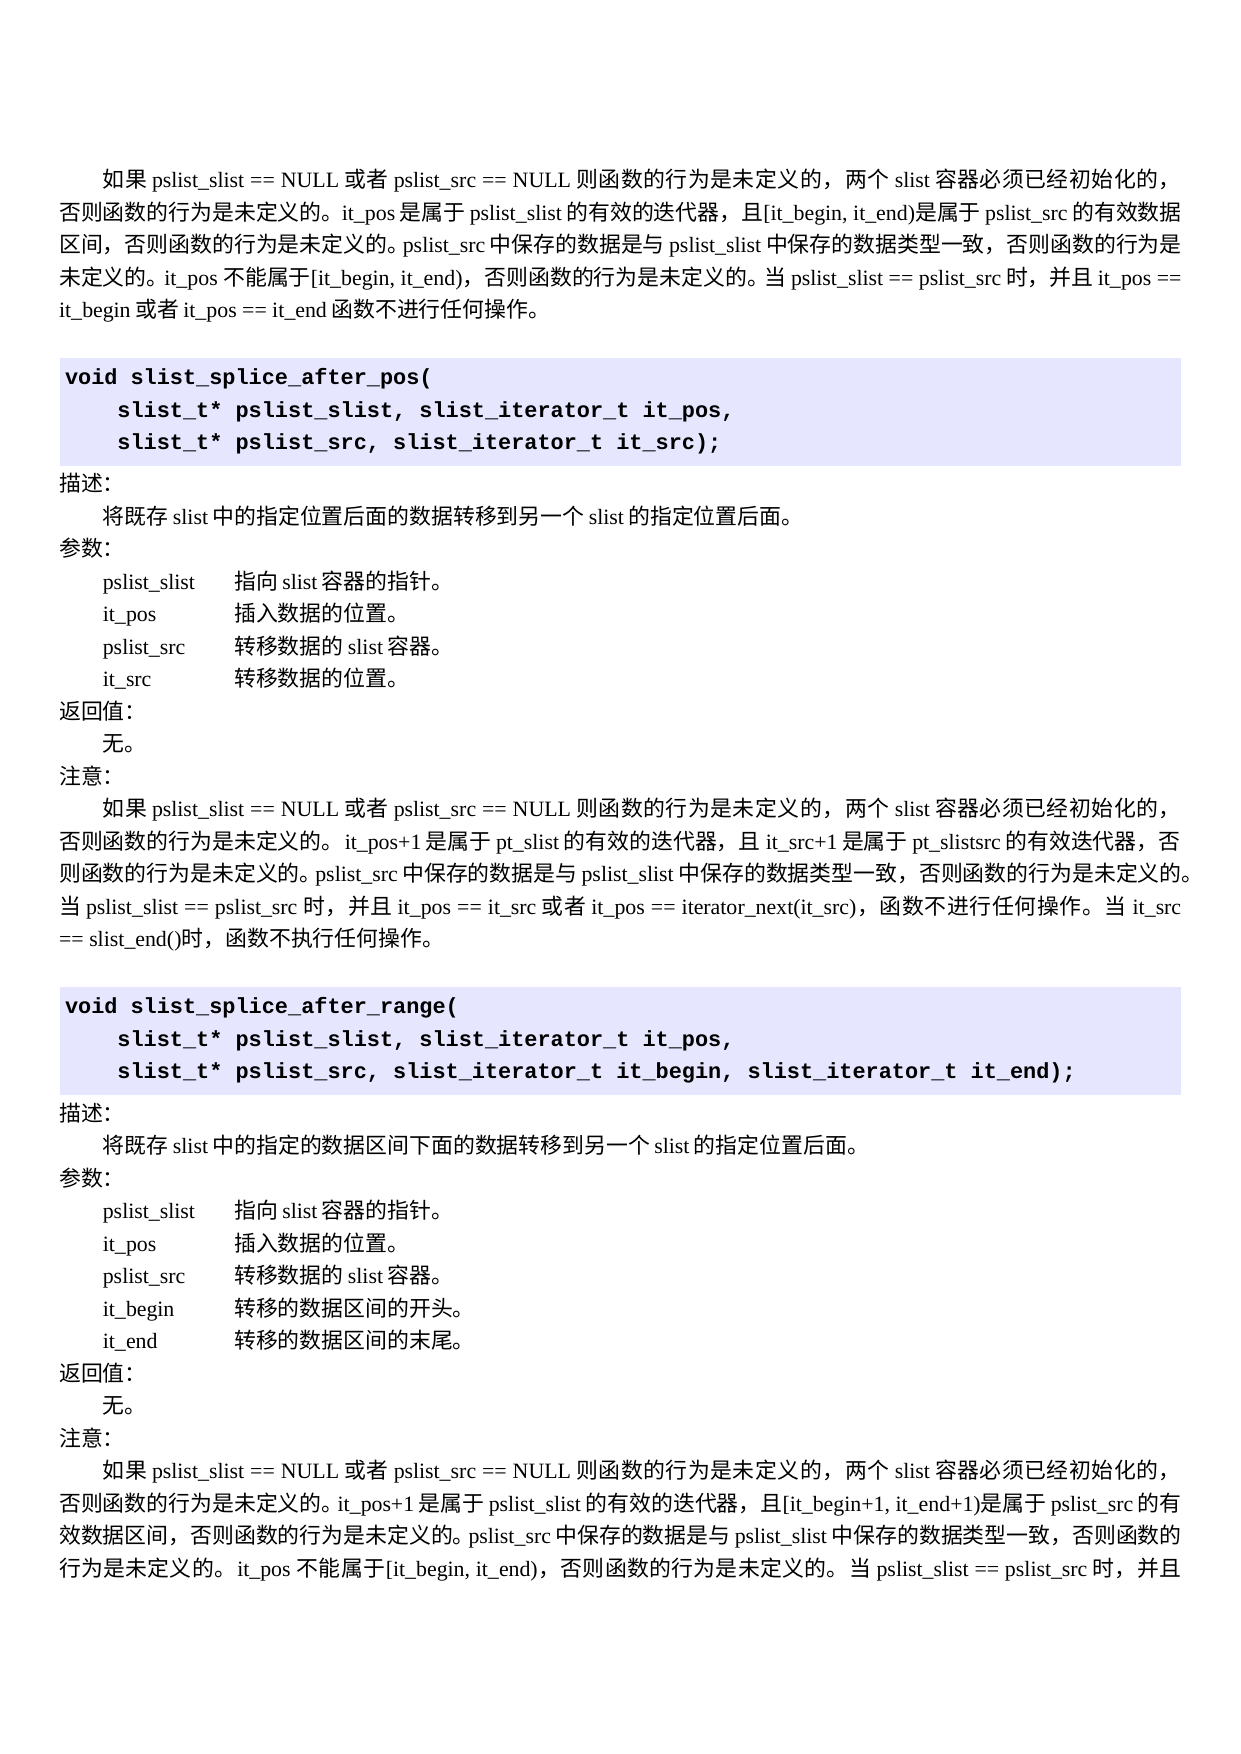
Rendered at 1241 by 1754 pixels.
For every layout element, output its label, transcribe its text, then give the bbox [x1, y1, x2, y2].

text it_end 转移的数据区间的末尾。 [59, 1323, 1181, 1355]
text 如果pslist_slist == NULL或者pslist_src == NULL则函数的行为是未定义的，两个slist容器必须已经初始化的，否则函数的行为是未定义的。it_pos+1是属于pt_slist的有效的迭代器，且it_src+1是属于pt_slistsrc的有效迭代器，否则函数的行为是未定义的。pslist_src中保存的数据是与pslist_slist中保存的数据类型一致，否则函数的行为是未定义的。当pslist_slist == pslist_src时，并且it_pos == it_src或者it_pos == iterator_next(it_src)，函数不进行任何操作。当it_src == slist_end()时，函数不执行任何操作。 [59, 791, 1181, 953]
text pslist_slist 指向slist容器的指针。 [59, 1193, 1181, 1225]
table_header void slist_splice_after_pos( slist_t* pslist_slist, slist_iterator_t it_pos, slist_t* pslist_src, slist_iterator_t it_src); [60, 358, 1181, 466]
text 描述： [59, 1096, 1181, 1128]
text 无。 [59, 1388, 1181, 1420]
text 描述： [59, 467, 1181, 498]
text 参数： [59, 531, 1181, 563]
text 如果pslist_slist == NULL或者pslist_src == NULL则函数的行为是未定义的，两个slist容器必须已经初始化的，否则函数的行为是未定义的。it_pos+1是属于pslist_slist的有效的迭代器，且[it_begin+1, it_end+1)是属于pslist_src的有效数据区间，否则函数的行为是未定义的。pslist_src中保存的数据是与pslist_slist中保存的数据类型一致，否则函数的行为是未定义的。it_pos 不能属于[it_begin, it_end)，否则函数的行为是未定义的。当pslist_slist == pslist_src时，并且 [59, 1453, 1181, 1583]
text 如果pslist_slist == NULL或者pslist_src == NULL则函数的行为是未定义的，两个slist容器必须已经初始化的，否则函数的行为是未定义的。it_pos是属于pslist_slist的有效的迭代器，且[it_begin, it_end)是属于pslist_src的有效数据区间，否则函数的行为是未定义的。pslist_src中保存的数据是与pslist_slist中保存的数据类型一致，否则函数的行为是未定义的。it_pos 不能属于[it_begin, it_end)，否则函数的行为是未定义的。当pslist_slist == pslist_src时，并且it_pos == it_begin或者it_pos == it_end函数不进行任何操作。 [59, 162, 1181, 324]
text 将既存slist中的指定位置后面的数据转移到另一个slist的指定位置后面。 [59, 498, 1181, 531]
text 无。 [59, 726, 1181, 758]
text it_pos 插入数据的位置。 [59, 596, 1181, 628]
text it_src 转移数据的位置。 [59, 661, 1181, 693]
text 参数： [59, 1160, 1181, 1193]
text pslist_src 转移数据的slist容器。 [59, 628, 1181, 661]
text 注意： [59, 1420, 1181, 1453]
text 将既存slist中的指定的数据区间下面的数据转移到另一个slist的指定位置后面。 [59, 1128, 1181, 1160]
text 返回值： [59, 693, 1181, 726]
text 注意： [59, 758, 1181, 791]
text it_begin 转移的数据区间的开头。 [59, 1290, 1181, 1323]
text 返回值： [59, 1355, 1181, 1388]
text pslist_src 转移数据的slist容器。 [59, 1258, 1181, 1290]
table_header void slist_splice_after_range( slist_t* pslist_slist, slist_iterator_t it_pos, slist_t* pslist_src, slist_iterator_t it_begin, slist_iterator_t it_end); [60, 987, 1181, 1095]
text pslist_slist 指向slist容器的指针。 [59, 563, 1181, 596]
text it_pos 插入数据的位置。 [59, 1225, 1181, 1258]
